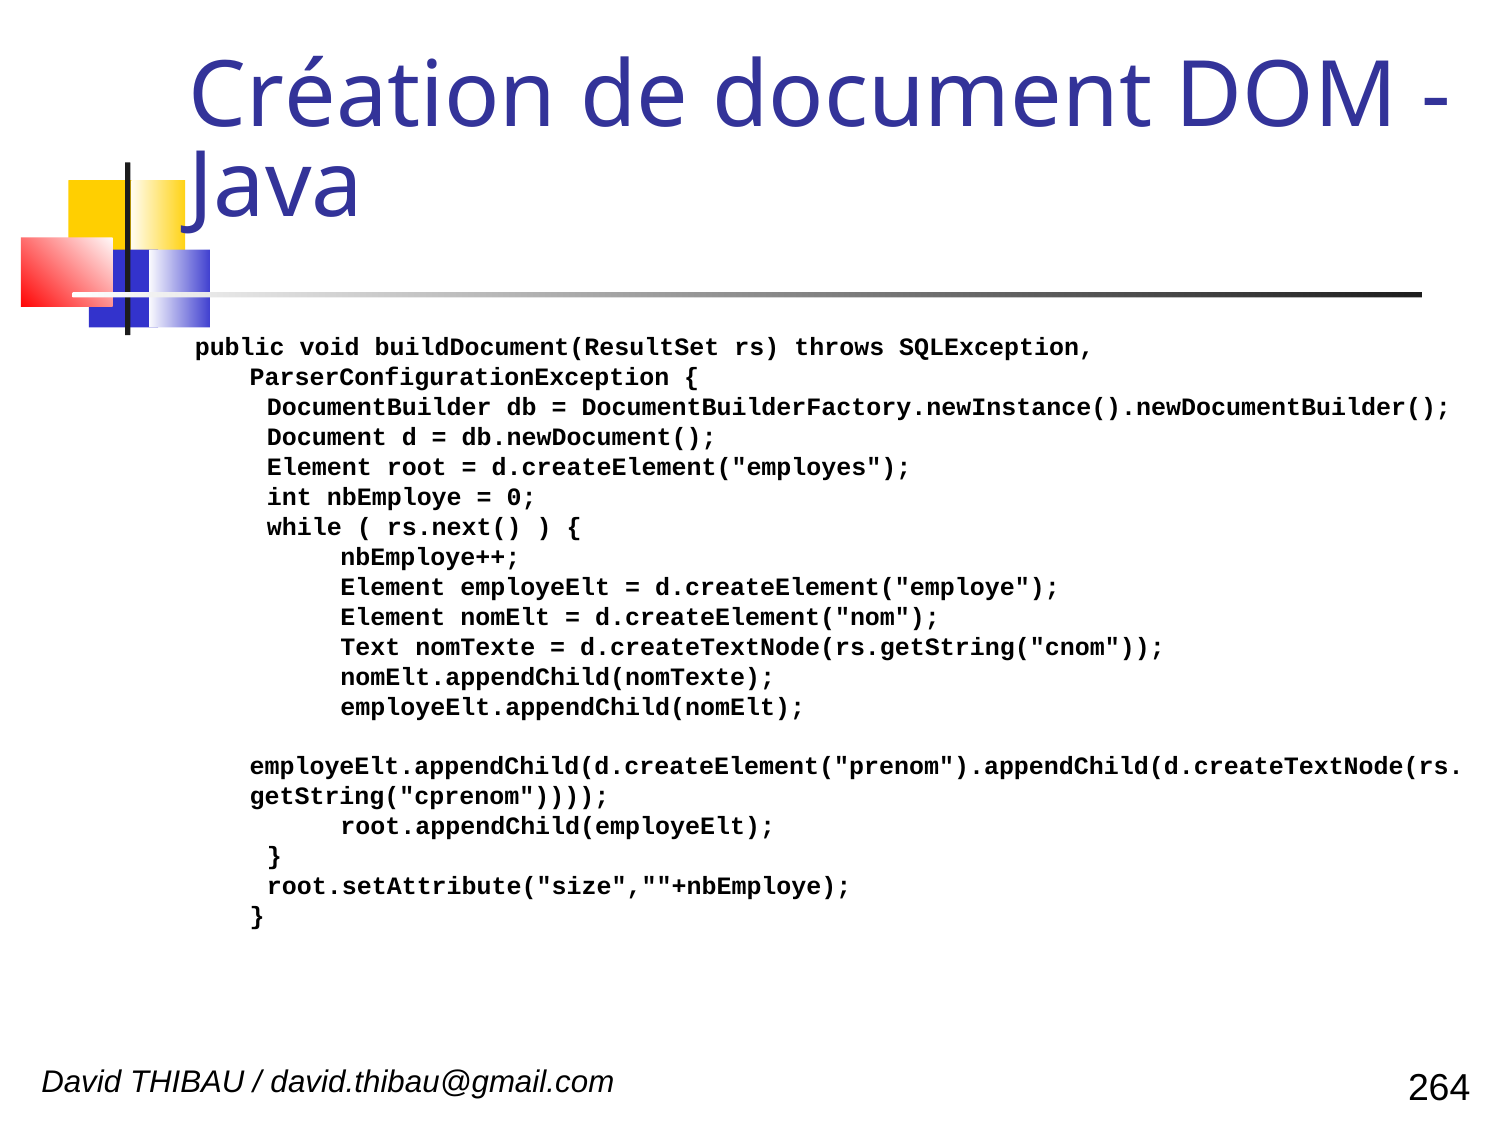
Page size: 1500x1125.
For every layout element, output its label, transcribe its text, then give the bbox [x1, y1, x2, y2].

list public void buildDocument(ResultSet rs) throws SQLException, ParserConfigurationException { DocumentBuilder db = DocumentBuilderFactory.newInstance().newDocumentBuilder(); Document d = db.newDocument(); Element root = d.createElement("employes"); int nbEmploye = 0; while ( rs.next() ) { nbEmploye++; Element employeElt = d.createElement("employe"); Element nomElt = d.createElement("nom"); Text nomTexte = d.createTextNode(rs.getString("cnom")); nomElt.appendChild(nomTexte); employeElt.appendChild(nomElt); employeElt.appendChild(d.createElement("prenom").appendChild(d.createTextNode(rs.getString("cprenom")))); root.appendChild(employeElt); } root.setAttribute("size",""+nbEmploye); } [193, 330, 1469, 1047]
title Création de document DOM - Java [188, 13, 1467, 275]
